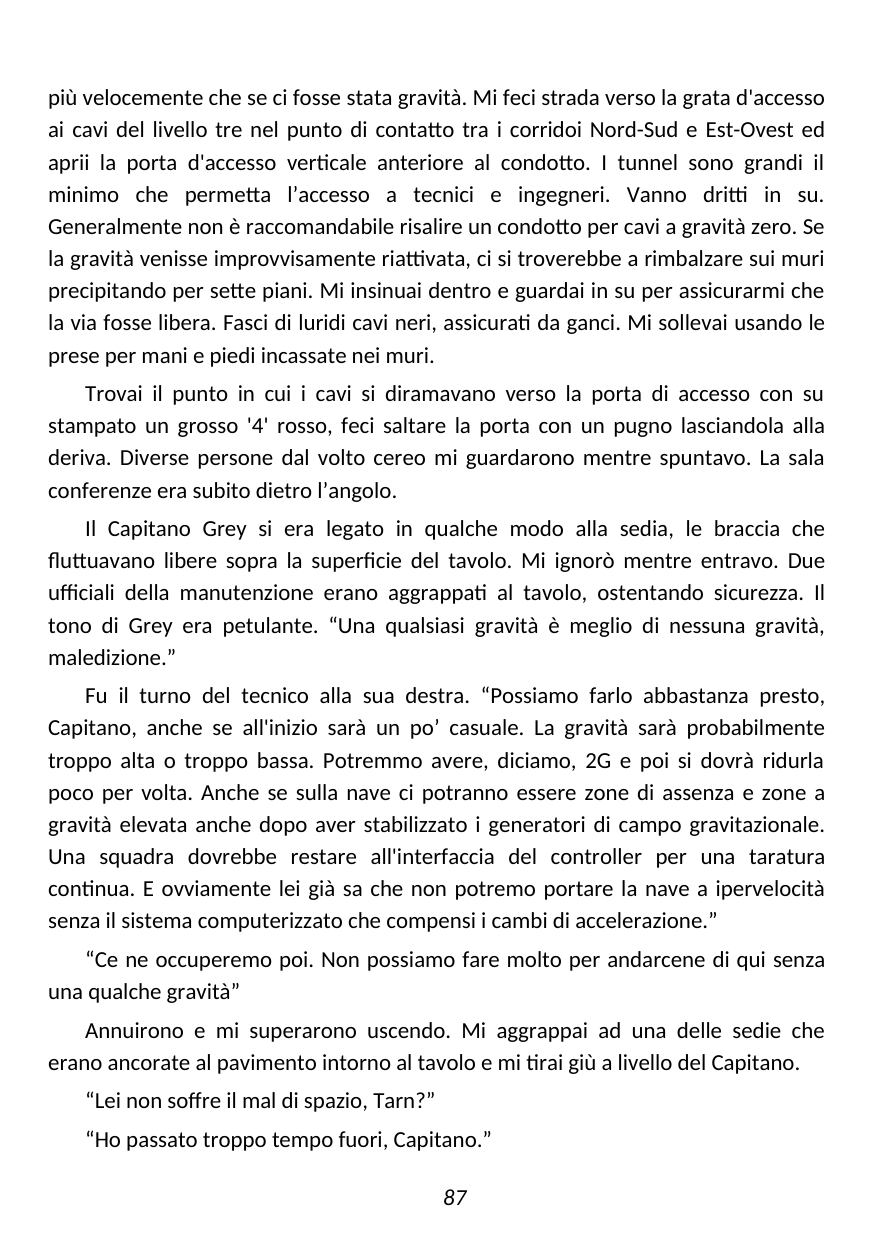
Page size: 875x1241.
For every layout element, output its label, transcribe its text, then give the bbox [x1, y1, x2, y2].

text Il Capitano Grey si era legato in qualche modo alla sedia, le braccia che fluttuavano libere sopra la superficie del tavolo. Mi ignorò mentre entravo. Due ufficiali della manutenzione erano aggrappati al tavolo, ostentando sicurezza. Il tono di Grey era petulante. “Una qualsiasi gravità è meglio di nessuna gravità, maledizione.” [48, 514, 826, 671]
text più velocemente che se ci fosse stata gravità. Mi feci strada verso la grata d'accesso ai cavi del livello tre nel punto di contatto tra i corridoi Nord-Sud e Est-Ovest ed aprii la porta d'accesso verticale anteriore al condotto. I tunnel sono grandi il minimo che permetta l’accesso a tecnici e ingegneri. Vanno dritti in su. Generalmente non è raccomandabile risalire un condotto per cavi a gravità zero. Se la gravità venisse improvvisamente riattivata, ci si troverebbe a rimbalzare sui muri precipitando per sette piani. Mi insinuai dentro e guardai in su per assicurarmi che la via fosse libera. Fasci di luridi cavi neri, assicurati da ganci. Mi sollevai usando le prese per mani e piedi incassate nei muri. [48, 83, 826, 369]
text “Ce ne occuperemo poi. Non possiamo fare molto per andarcene di qui senza una qualche gravità” [48, 945, 826, 1005]
text Annuirono e mi superarono uscendo. Mi aggrappai ad una delle sedie che erano ancorate al pavimento intorno al tavolo e mi tirai giù a livello del Capitano. [48, 1016, 826, 1076]
text “Ho passato troppo tempo fuori, Capitano.” [48, 1125, 826, 1153]
text “Lei non soffre il mal di spazio, Tarn?” [48, 1086, 826, 1114]
text Fu il turno del tecnico alla sua destra. “Possiamo farlo abbastanza presto, Capitano, anche se all'inizio sarà un po’ casuale. La gravità sarà probabilmente troppo alta o troppo bassa. Potremmo avere, diciamo, 2G e poi si dovrà ridurla poco per volta. Anche se sulla nave ci potranno essere zone di assenza e zone a gravità elevata anche dopo aver stabilizzato i generatori di campo gravitazionale. Una squadra dovrebbe restare all'interfaccia del controller per una taratura continua. E ovviamente lei già sa che non potremo portare la nave a ipervelocità senza il sistema computerizzato che compensi i cambi di accelerazione.” [48, 681, 826, 935]
text Trovai il punto in cui i cavi si diramavano verso la porta di accesso con su stampato un grosso '4' rosso, feci saltare la porta con un pugno lasciandola alla deriva. Diverse persone dal volto cereo mi guardarono mentre spuntavo. La sala conferenze era subito dietro l’angolo. [48, 379, 826, 504]
